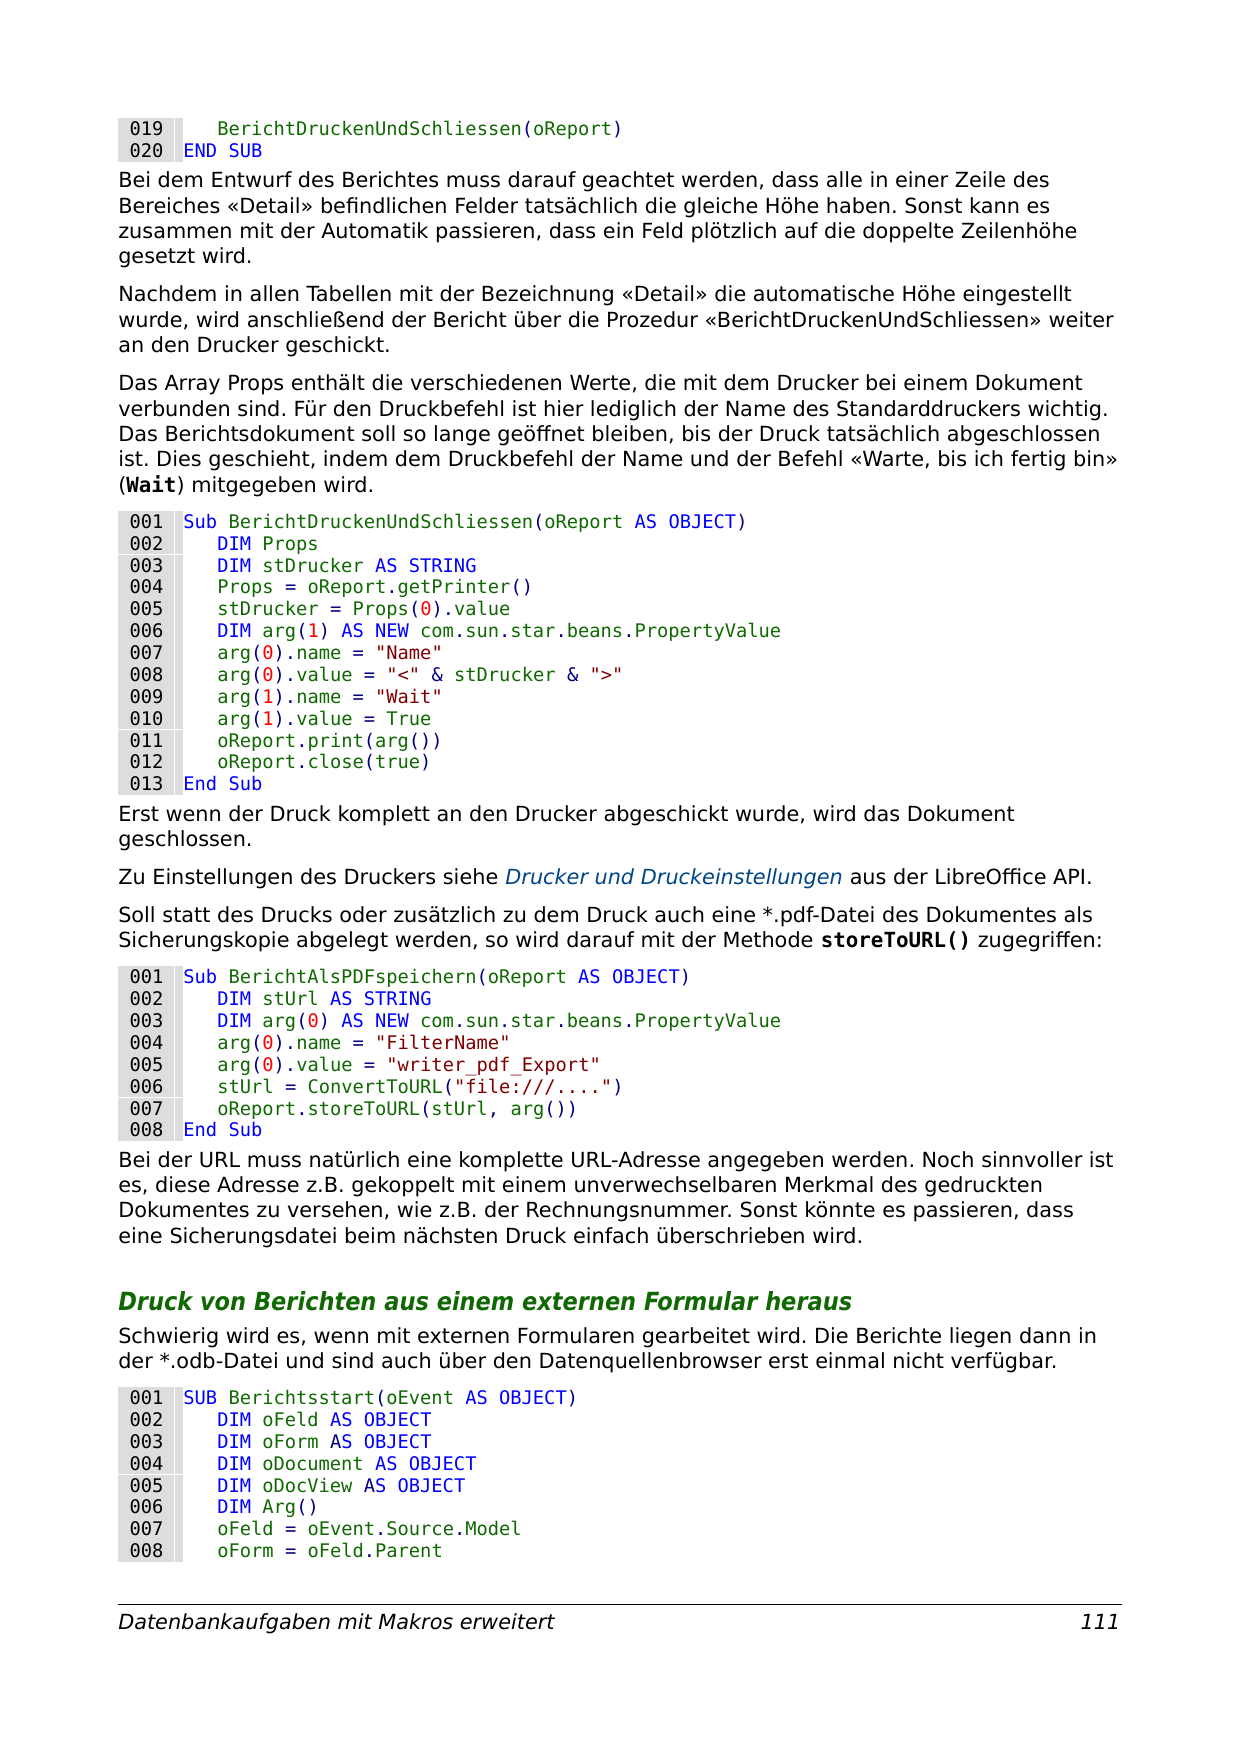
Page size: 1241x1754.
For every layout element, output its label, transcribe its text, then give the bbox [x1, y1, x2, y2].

list END SUB [183, 140, 1122, 162]
text Bei der URL muss natürlich eine komplette URL-Adresse angegeben werden. Noch sinnvoller ist es, diese Adresse z.B. gekoppelt mit einem unverwechselbaren Merkmal des gedruckten Dokumentes zu versehen, wie z.B. der Rechnungsnummer. Sonst könnte es passieren, dass eine Sicherungsdatei beim nächsten Druck einfach überschrieben wird. [118, 1148, 1122, 1248]
list arg(1).name = "Wait" [183, 686, 1122, 708]
list oReport.close(true) [183, 751, 1122, 773]
text Erst wenn der Druck komplett an den Drucker abgeschickt wurde, wird das Dokument geschlossen. [118, 802, 1122, 851]
text Soll statt des Drucks oder zusätzlich zu dem Druck auch eine *.pdf-Datei des Dokumentes als Sicherungskopie abgelegt werden, so wird darauf mit der Methode storeToURL() zugegriffen: [118, 903, 1122, 953]
list Props = oReport.getPrinter() [183, 576, 1122, 598]
list DIM Props [183, 533, 1122, 554]
list DIM oForm AS OBJECT [183, 1431, 1122, 1453]
list DIM stUrl AS STRING [183, 988, 1122, 1010]
list stDrucker = Props(0).value [183, 598, 1122, 620]
list DIM oFeld AS OBJECT [183, 1409, 1122, 1431]
list Sub BerichtAlsPDFspeichern(oReport AS OBJECT) [183, 966, 1122, 988]
list oReport.storeToURL(stUrl, arg()) [118, 1097, 1122, 1119]
list arg(0).value = "writer_pdf_Export" [183, 1054, 1122, 1076]
text Das Array Props enthält die verschiedenen Werte, die mit dem Drucker bei einem Dokument verbunden sind. Für den Druckbefehl ist hier lediglich der Name des Standarddruckers wichtig. Das Berichtsdokument soll so lange geöffnet bleiben, bis der Druck tatsächlich abgeschlossen ist. Dies geschieht, indem dem Druckbefehl der Name und der Befehl «Warte, bis ich fertig bin» (Wait) mitgegeben wird. [118, 371, 1122, 497]
text Bei dem Entwurf des Berichtes muss darauf geachtet werden, dass alle in einer Zeile des Bereiches «Detail» befindlichen Felder tatsächlich die gleiche Höhe haben. Sonst kann es zusammen mit der Automatik passieren, dass ein Feld plötzlich auf die doppelte Zeilenhöhe gesetzt wird. [118, 168, 1122, 269]
list End Sub [183, 1119, 1122, 1141]
list DIM oDocument AS OBJECT [183, 1453, 1122, 1474]
text Nachdem in allen Tabellen mit der Bezeichnung «Detail» die automatische Höhe eingestellt wurde, wird anschließend der Bericht über die Prozedur «BerichtDruckenUndSchliessen» weiter an den Drucker geschickt. [118, 282, 1122, 358]
list arg(0).value = "<" & stDrucker & ">" [183, 664, 1122, 686]
text Zu Einstellungen des Druckers siehe Drucker und Druckeinstellungen aus der LibreOffice API. [118, 865, 1122, 889]
list arg(1).value = True [183, 708, 1122, 729]
list arg(0).name = "FilterName" [183, 1032, 1122, 1054]
list End Sub [183, 773, 1122, 795]
text Schwierig wird es, wenn mit externen Formularen gearbeitet wird. Die Berichte liegen dann in der *.odb-Datei und sind auch über den Datenquellenbrowser erst einmal nicht verfügbar. [118, 1324, 1122, 1373]
list DIM oDocView AS OBJECT [118, 1474, 1122, 1496]
list oReport.print(arg()) [118, 729, 1122, 751]
list DIM arg(1) AS NEW com.sun.star.beans.PropertyValue [183, 620, 1122, 642]
list stUrl = ConvertToURL("file:///....") [183, 1076, 1122, 1097]
list DIM stDrucker AS STRING [118, 554, 1122, 576]
list arg(0).name = "Name" [183, 642, 1122, 664]
list DIM arg(0) AS NEW com.sun.star.beans.PropertyValue [183, 1010, 1122, 1032]
subtitle Druck von Berichten aus einem externen Formular heraus [118, 1287, 1122, 1316]
list DIM Arg() [183, 1496, 1122, 1518]
list oForm = oFeld.Parent [183, 1540, 1122, 1562]
list Sub BerichtDruckenUndSchliessen(oReport AS OBJECT) [183, 511, 1122, 533]
list BerichtDruckenUndSchliessen(oReport) [183, 118, 1122, 140]
list SUB Berichtsstart(oEvent AS OBJECT) [183, 1387, 1122, 1409]
list oFeld = oEvent.Source.Model [183, 1518, 1122, 1540]
